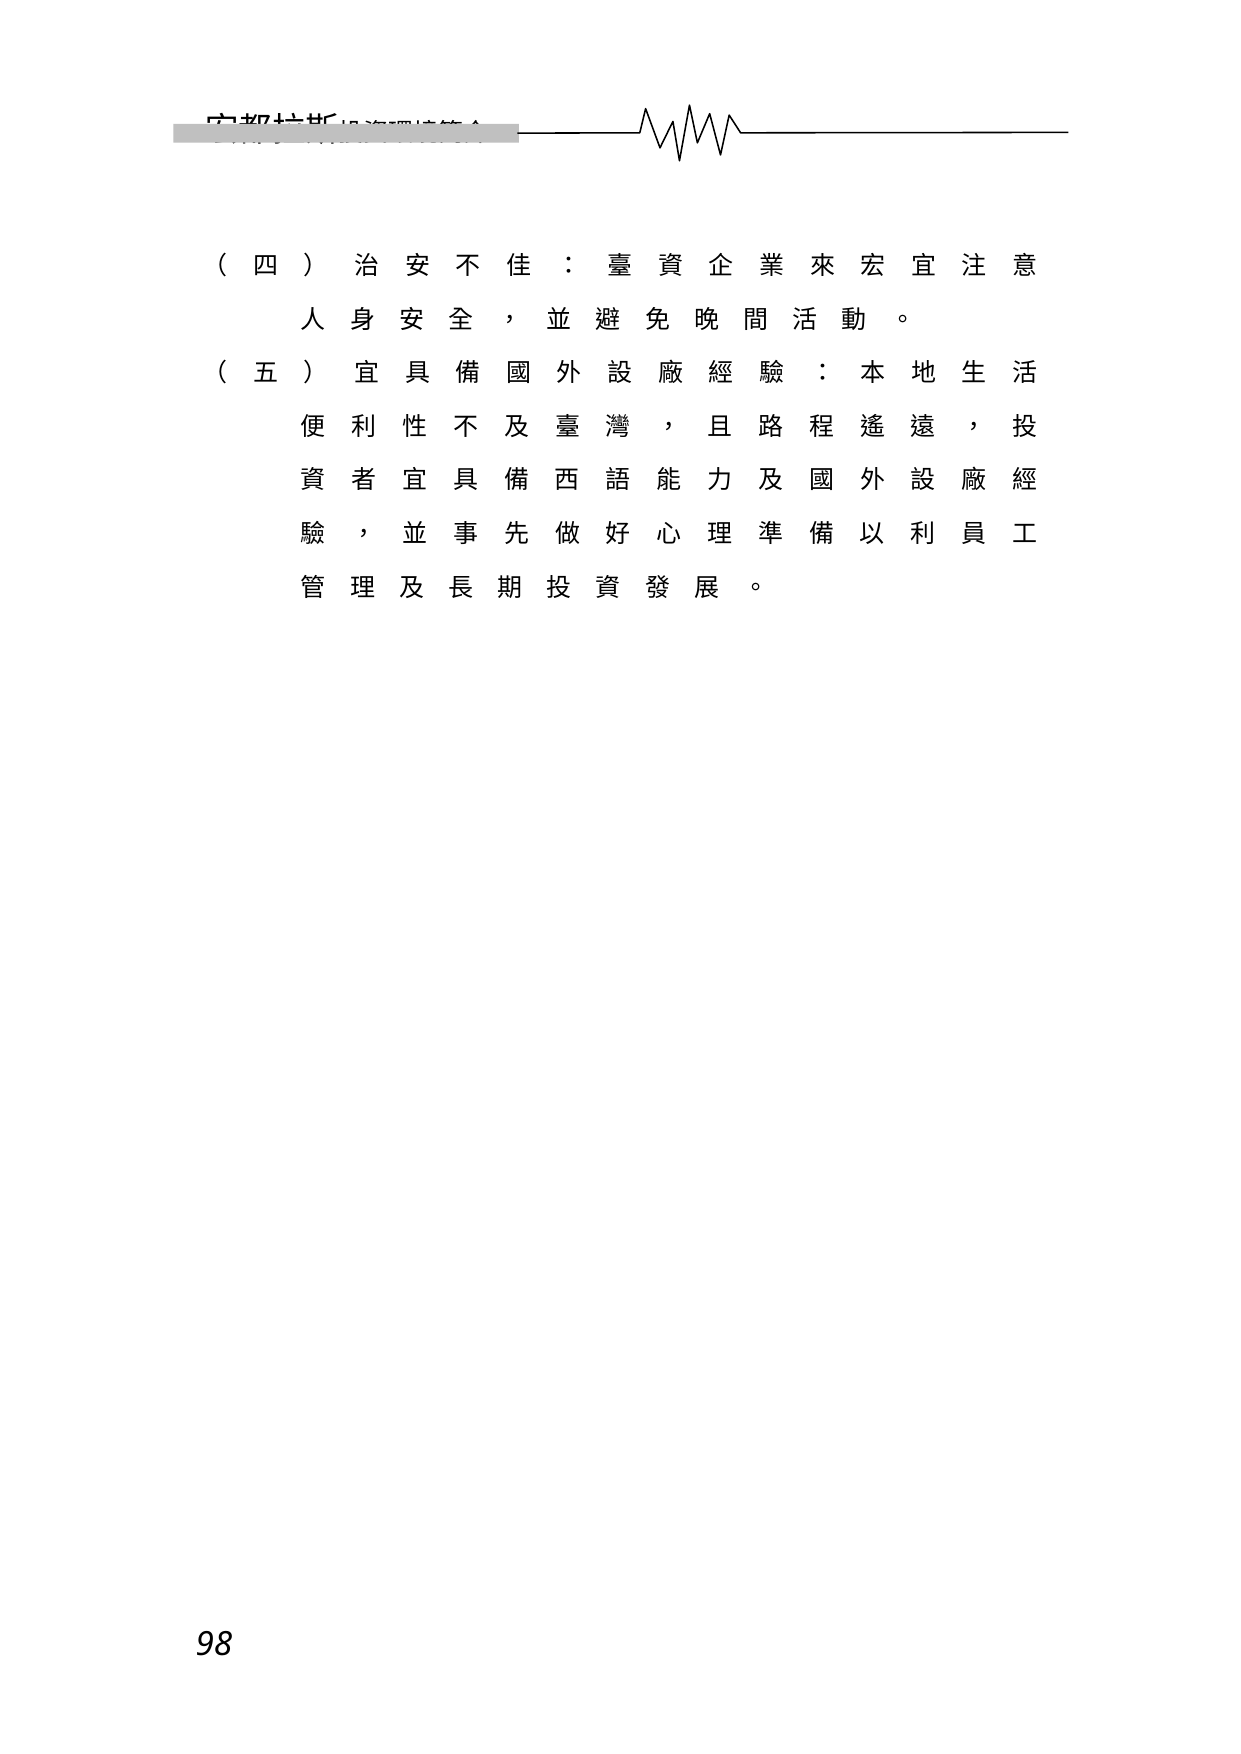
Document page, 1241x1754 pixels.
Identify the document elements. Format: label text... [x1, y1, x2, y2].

text （四）治安不佳：臺資企業來宏宜注意人身安全，並避免晚間活動。 [202, 237, 1063, 344]
text （五）宜具備國外設廠經驗：本地生活便利性不及臺灣，且路程遙遠，投資者宜具備西語能力及國外設廠經驗，並事先做好心理準備以利員工管理及長期投資發展。 [202, 344, 1063, 612]
